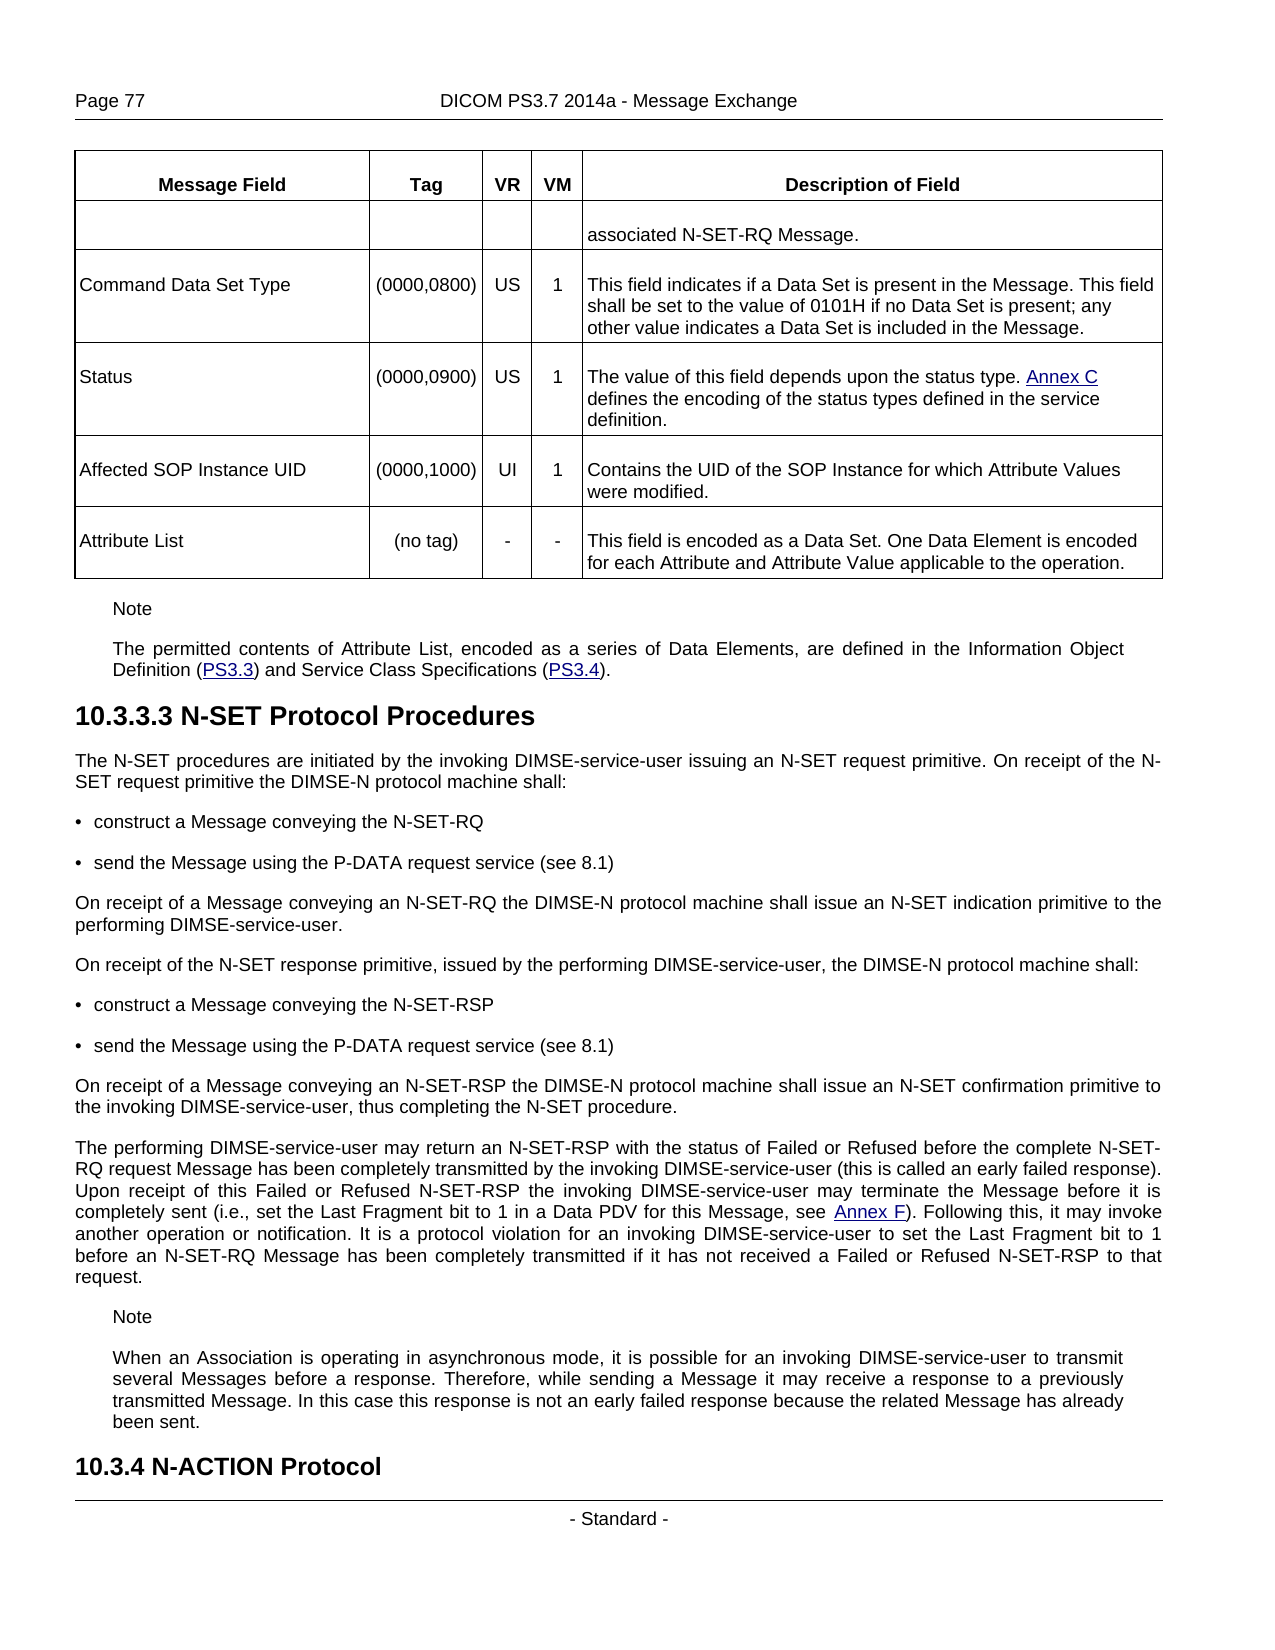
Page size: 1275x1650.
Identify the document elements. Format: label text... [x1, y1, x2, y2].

table_cell UI [483, 436, 531, 506]
table_cell [532, 201, 582, 249]
table_cell (0000,1000) [370, 436, 482, 506]
table_cell This field indicates if a Data Set is present in the Message. This field shall be set to the value of 0101H if no Data Set is present; any other value indicates a Data Set is included in the Message. [583, 250, 1162, 342]
table_cell (0000,0800) [370, 250, 482, 342]
table_cell Attribute List [76, 507, 369, 577]
list send the Message using the P-DATA request service (see 8.1) [75, 852, 1162, 873]
table_cell - [532, 507, 582, 577]
text Note [112, 597, 1125, 619]
text On receipt of a Message conveying an N-SET-RSP the DIMSE-N protocol machine shall issue an N-SET confirmation primitive to the invoking DIMSE-service-user, thus completing the N-SET procedure. [75, 1075, 1162, 1118]
table_header Message Field [76, 151, 369, 200]
text The performing DIMSE-service-user may return an N-SET-RSP with the status of Failed or Refused before the complete N-SET-RQ request Message has been completely transmitted by the invoking DIMSE-service-user (this is called an early failed response). Upon receipt of this Failed or Refused N-SET-RSP the invoking DIMSE-service-user may terminate the Message before it is completely sent (i.e., set the Last Fragment bit to 1 in a Data PDV for this Message, see Annex F). Following this, it may invoke another operation or notification. It is a protocol violation for an invoking DIMSE-service-user to set the Last Fragment bit to 1 before an N-SET-RQ Message has been completely transmitted if it has not received a Failed or Refused N-SET-RSP to that request. [75, 1137, 1162, 1288]
text On receipt of a Message conveying an N-SET-RQ the DIMSE-N protocol machine shall issue an N-SET indication primitive to the performing DIMSE-service-user. [75, 892, 1162, 935]
list send the Message using the P-DATA request service (see 8.1) [75, 1034, 1162, 1056]
text Note [112, 1306, 1125, 1328]
table_header VR [483, 151, 531, 200]
list construct a Message conveying the N-SET-RSP [75, 994, 1162, 1016]
table_cell 1 [532, 436, 582, 506]
table_header Description of Field [583, 151, 1162, 200]
table_cell [483, 201, 531, 249]
table_cell This field is encoded as a Data Set. One Data Element is encoded for each Attribute and Attribute Value applicable to the operation. [583, 507, 1162, 577]
table_cell The value of this field depends upon the status type. Annex C defines the encoding of the status types defined in the service definition. [583, 343, 1162, 435]
table_cell US [483, 343, 531, 435]
table_cell Command Data Set Type [76, 250, 369, 342]
text On receipt of the N-SET response primitive, issued by the performing DIMSE-service-user, the DIMSE-N protocol machine shall: [75, 954, 1162, 975]
table_cell Affected SOP Instance UID [76, 436, 369, 506]
table_cell - [483, 507, 531, 577]
table_cell (0000,0900) [370, 343, 482, 435]
table_cell 1 [532, 250, 582, 342]
table_cell (no tag) [370, 507, 482, 577]
text 10.3.4 N-ACTION Protocol [75, 1452, 1162, 1480]
table_cell Status [76, 343, 369, 435]
table_cell associated N-SET-RQ Message. [583, 201, 1162, 249]
table_cell US [483, 250, 531, 342]
list construct a Message conveying the N-SET-RQ [75, 811, 1162, 833]
text 10.3.3.3 N-SET Protocol Procedures [75, 699, 1162, 731]
text When an Association is operating in asynchronous mode, it is possible for an invoking DIMSE-service-user to transmit several Messages before a response. Therefore, while sending a Message it may receive a response to a previously transmitted Message. In this case this response is not an early failed response because the related Message has already been sent. [112, 1347, 1125, 1433]
table_cell Contains the UID of the SOP Instance for which Attribute Values were modified. [583, 436, 1162, 506]
text The permitted contents of Attribute List, encoded as a series of Data Elements, are defined in the Information Object Definition (PS3.3) and Service Class Specifications (PS3.4). [112, 638, 1125, 681]
table_cell [76, 201, 369, 249]
table_header Tag [370, 151, 482, 200]
table_cell [370, 201, 482, 249]
table_cell 1 [532, 343, 582, 435]
table_header VM [532, 151, 582, 200]
text The N-SET procedures are initiated by the invoking DIMSE-service-user issuing an N-SET request primitive. On receipt of the N-SET request primitive the DIMSE-N protocol machine shall: [75, 749, 1162, 793]
